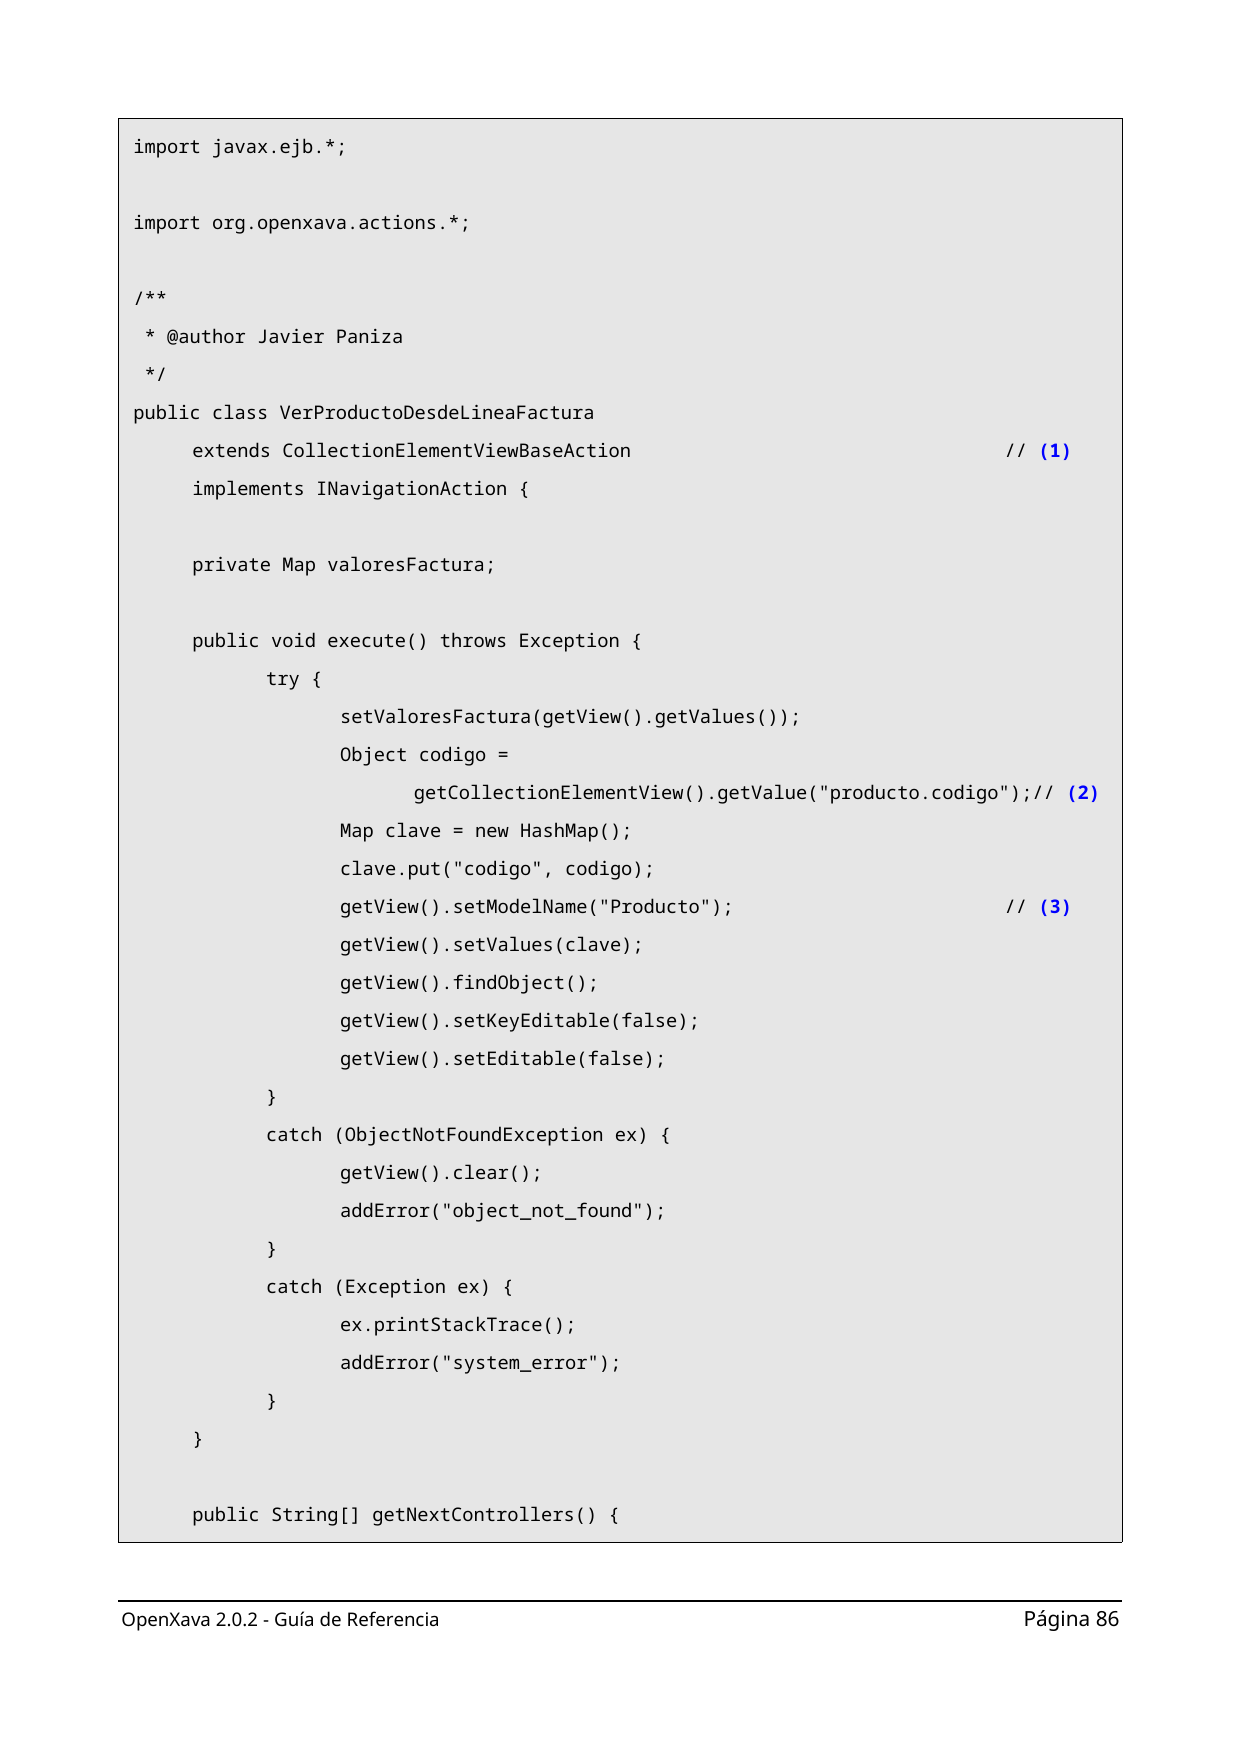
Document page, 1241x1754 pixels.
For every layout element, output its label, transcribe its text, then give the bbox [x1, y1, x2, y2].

text setValoresFactura(getView().getValues()); [119, 688, 1122, 726]
text getView().setKeyEditable(false); [119, 993, 1122, 1031]
text import org.openxava.actions.*; [119, 194, 1122, 232]
text */ [119, 346, 1122, 384]
text } [119, 1221, 1122, 1259]
text clave.put("codigo", codigo); [119, 841, 1122, 878]
text implements INavigationAction { [119, 460, 1122, 498]
text private Map valoresFactura; [119, 536, 1122, 574]
text public String[] getNextControllers() { [119, 1487, 1122, 1542]
text public class VerProductoDesdeLineaFactura [119, 384, 1122, 422]
text import javax.ejb.*; [119, 119, 1122, 156]
text getView().setEditable(false); [119, 1031, 1122, 1069]
text getView().setValues(clave); [119, 917, 1122, 954]
text addError("system_error"); [119, 1335, 1122, 1373]
text extends CollectionElementViewBaseAction // (1) [119, 422, 1122, 460]
text try { [119, 650, 1122, 688]
text } [119, 1069, 1122, 1107]
text Map clave = new HashMap(); [119, 802, 1122, 841]
text * @author Javier Paniza [119, 308, 1122, 346]
text } [119, 1373, 1122, 1411]
text getView().clear(); [119, 1145, 1122, 1183]
text /** [119, 270, 1122, 308]
text ex.printStackTrace(); [119, 1297, 1122, 1335]
text } [119, 1411, 1122, 1449]
text catch (ObjectNotFoundException ex) { [119, 1107, 1122, 1145]
text catch (Exception ex) { [119, 1259, 1122, 1297]
text getView().findObject(); [119, 954, 1122, 993]
text getCollectionElementView().getValue("producto.codigo");// (2) [119, 764, 1122, 802]
text Object codigo = [119, 726, 1122, 764]
text addError("object_not_found"); [119, 1183, 1122, 1221]
text getView().setModelName("Producto"); // (3) [119, 878, 1122, 917]
text public void execute() throws Exception { [119, 612, 1122, 650]
